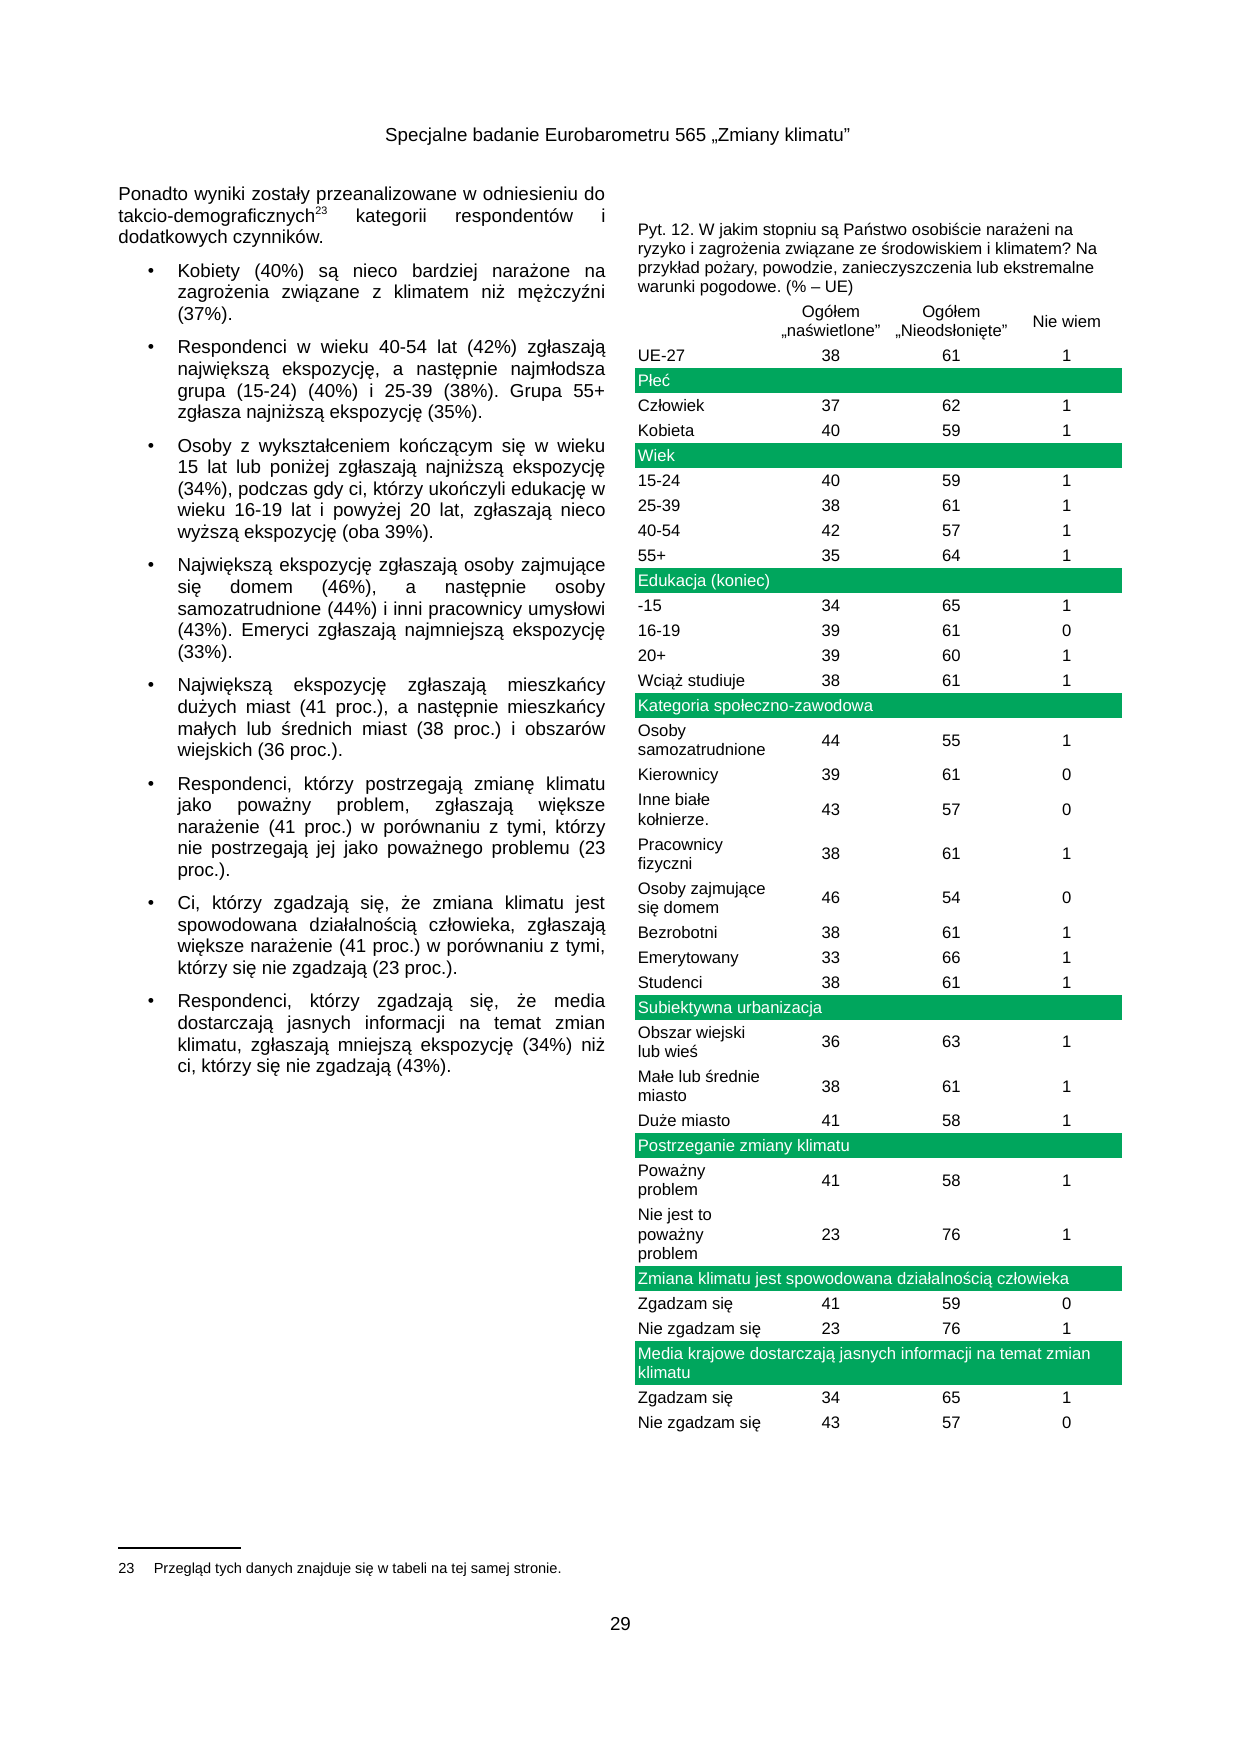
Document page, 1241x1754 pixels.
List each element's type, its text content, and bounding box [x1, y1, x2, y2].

table_cell 1 [1011, 518, 1122, 543]
list Największą ekspozycję zgłaszają mieszkańcy dużych miast (41 proc.), a następnie mieszkańcy małych lub średnich miast (38 proc.) i obszarów wiejskich (36 proc.). [148, 674, 605, 760]
table_cell Emerytowany [635, 945, 770, 970]
table_cell 1 [1011, 970, 1122, 995]
table_cell Ogółem „Nieodsłonięte” [891, 299, 1011, 343]
table_cell 55 [891, 718, 1011, 762]
table_cell Wciąż studiuje [635, 668, 770, 693]
table_cell 1 [1011, 418, 1122, 443]
table_cell 61 [891, 618, 1011, 643]
table_cell 0 [1011, 1410, 1122, 1435]
table_cell 23 [770, 1202, 891, 1266]
table_cell 61 [891, 831, 1011, 876]
table_cell 1 [1011, 1020, 1122, 1064]
table_cell 76 [891, 1316, 1011, 1341]
table_cell 61 [891, 343, 1011, 368]
table_cell 61 [891, 920, 1011, 945]
table_cell 38 [770, 493, 891, 518]
table_cell 59 [891, 1291, 1011, 1316]
table_cell 38 [770, 343, 891, 368]
table_cell 40-54 [635, 518, 770, 543]
table_cell 66 [891, 945, 1011, 970]
table_cell 65 [891, 1385, 1011, 1410]
table_cell 39 [770, 643, 891, 668]
table_cell Duże miasto [635, 1108, 770, 1133]
list Respondenci, którzy postrzegają zmianę klimatu jako poważny problem, zgłaszają większe narażenie (41 proc.) w porównaniu z tymi, którzy nie postrzegają jej jako poważnego problemu (23 proc.). [148, 772, 605, 880]
table_cell 38 [770, 831, 891, 876]
table_cell 42 [770, 518, 891, 543]
table_cell Obszar wiejski lub wieś [635, 1020, 770, 1064]
table_cell 64 [891, 543, 1011, 568]
table_cell Edukacja (koniec) [635, 568, 1122, 593]
table_cell Zgadzam się [635, 1291, 770, 1316]
table_cell 55+ [635, 543, 770, 568]
table_cell 40 [770, 468, 891, 493]
list Ci, którzy zgadzają się, że zmiana klimatu jest spowodowana działalnością człowieka, zgłaszają większe narażenie (41 proc.) w porównaniu z tymi, którzy się nie zgadzają (23 proc.). [148, 892, 605, 978]
table_cell 57 [891, 787, 1011, 831]
table_cell 41 [770, 1158, 891, 1202]
table_cell 0 [1011, 787, 1122, 831]
table_cell Nie jest to poważny problem [635, 1202, 770, 1266]
table_cell 15-24 [635, 468, 770, 493]
table_cell 43 [770, 787, 891, 831]
table_cell 63 [891, 1020, 1011, 1064]
table_cell Kategoria społeczno-zawodowa [635, 693, 1122, 718]
table_cell Nie wiem [1011, 299, 1122, 343]
table_cell 76 [891, 1202, 1011, 1266]
table_cell Inne białe kołnierze. [635, 787, 770, 831]
table_cell 59 [891, 468, 1011, 493]
table_cell Osoby zajmujące się domem [635, 876, 770, 920]
table_cell Nie zgadzam się [635, 1316, 770, 1341]
table_cell 0 [1011, 876, 1122, 920]
table_cell 0 [1011, 762, 1122, 787]
table_cell 59 [891, 418, 1011, 443]
table_cell 58 [891, 1158, 1011, 1202]
table_cell Media krajowe dostarczają jasnych informacji na temat zmian klimatu [635, 1341, 1122, 1385]
table_cell 39 [770, 618, 891, 643]
table_cell -15 [635, 593, 770, 618]
table_cell 61 [891, 493, 1011, 518]
table_cell 1 [1011, 468, 1122, 493]
list Respondenci w wieku 40-54 lat (42%) zgłaszają największą ekspozycję, a następnie najmłodsza grupa (15-24) (40%) i 25-39 (38%). Grupa 55+ zgłasza najniższą ekspozycję (35%). [148, 336, 605, 423]
table_cell 1 [1011, 945, 1122, 970]
table_cell Kierownicy [635, 762, 770, 787]
table_cell 25-39 [635, 493, 770, 518]
table_cell 1 [1011, 343, 1122, 368]
table_cell Poważny problem [635, 1158, 770, 1202]
table_cell 23 [770, 1316, 891, 1341]
table_cell Osoby samozatrudnione [635, 718, 770, 762]
table_cell 54 [891, 876, 1011, 920]
table_cell 34 [770, 1385, 891, 1410]
table_cell 38 [770, 920, 891, 945]
table_cell 1 [1011, 718, 1122, 762]
table_cell Zgadzam się [635, 1385, 770, 1410]
table_cell 1 [1011, 493, 1122, 518]
table_cell 38 [770, 668, 891, 693]
list Respondenci, którzy zgadzają się, że media dostarczają jasnych informacji na temat zmian klimatu, zgłaszają mniejszą ekspozycję (34%) niż ci, którzy się nie zgadzają (43%). [148, 990, 605, 1077]
table_cell 58 [891, 1108, 1011, 1133]
table_cell 1 [1011, 831, 1122, 876]
table_cell Studenci [635, 970, 770, 995]
table_cell 1 [1011, 1064, 1122, 1108]
text Ponadto wyniki zostały przeanalizowane w odniesieniu do takcio-demograficznych kategorii respondentów i dodatkowych czynników. [118, 183, 605, 248]
table_cell Pracownicy fizyczni [635, 831, 770, 876]
table_cell 60 [891, 643, 1011, 668]
table_cell 1 [1011, 543, 1122, 568]
table_cell 1 [1011, 643, 1122, 668]
table_cell Człowiek [635, 393, 770, 418]
table_cell 61 [891, 970, 1011, 995]
table_cell 57 [891, 518, 1011, 543]
table_cell 1 [1011, 393, 1122, 418]
table_cell UE-27 [635, 343, 770, 368]
table_cell 41 [770, 1291, 891, 1316]
table_cell 35 [770, 543, 891, 568]
table_cell 0 [1011, 1291, 1122, 1316]
table_cell 1 [1011, 1158, 1122, 1202]
table_cell 65 [891, 593, 1011, 618]
table_cell 44 [770, 718, 891, 762]
table_cell Wiek [635, 443, 1122, 468]
table_cell 39 [770, 762, 891, 787]
table_cell Małe lub średnie miasto [635, 1064, 770, 1108]
table_header Pyt. 12. W jakim stopniu są Państwo osobiście narażeni na ryzyko i zagrożenia związane ze środowiskiem i klimatem? Na przykład pożary, powodzie, zanieczyszczenia lub ekstremalne warunki pogodowe. (% – UE) [635, 216, 1122, 299]
table_cell [635, 299, 770, 343]
table_cell 20+ [635, 643, 770, 668]
list Kobiety (40%) są nieco bardziej narażone na zagrożenia związane z klimatem niż mężczyźni (37%). [148, 259, 605, 324]
list Osoby z wykształceniem kończącym się w wieku 15 lat lub poniżej zgłaszają najniższą ekspozycję (34%), podczas gdy ci, którzy ukończyli edukację w wieku 16-19 lat i powyżej 20 lat, zgłaszają nieco wyższą ekspozycję (oba 39%). [148, 434, 605, 542]
table_cell 61 [891, 762, 1011, 787]
table_cell Ogółem „naświetlone” [770, 299, 891, 343]
table_cell 41 [770, 1108, 891, 1133]
table_cell 1 [1011, 593, 1122, 618]
table_cell Subiektywna urbanizacja [635, 995, 1122, 1020]
table_cell Płeć [635, 368, 1122, 393]
table_cell 1 [1011, 668, 1122, 693]
table_cell 1 [1011, 1316, 1122, 1341]
table_cell Bezrobotni [635, 920, 770, 945]
table_cell 46 [770, 876, 891, 920]
table_cell 33 [770, 945, 891, 970]
table_cell 38 [770, 970, 891, 995]
table_cell 57 [891, 1410, 1011, 1435]
table_cell 16-19 [635, 618, 770, 643]
table_cell Nie zgadzam się [635, 1410, 770, 1435]
table_cell 61 [891, 1064, 1011, 1108]
table_cell 40 [770, 418, 891, 443]
text Przegląd tych danych znajduje się w tabeli na tej samej stronie. [118, 1560, 605, 1577]
table_cell 1 [1011, 1202, 1122, 1266]
table_cell 34 [770, 593, 891, 618]
table_cell Postrzeganie zmiany klimatu [635, 1133, 1122, 1158]
table_cell 38 [770, 1064, 891, 1108]
table_cell 62 [891, 393, 1011, 418]
table_cell Zmiana klimatu jest spowodowana działalnością człowieka [635, 1266, 1122, 1291]
table_cell 1 [1011, 1385, 1122, 1410]
table_cell 36 [770, 1020, 891, 1064]
table_cell 43 [770, 1410, 891, 1435]
table_cell 37 [770, 393, 891, 418]
table_cell 1 [1011, 920, 1122, 945]
table_cell Kobieta [635, 418, 770, 443]
list Największą ekspozycję zgłaszają osoby zajmujące się domem (46%), a następnie osoby samozatrudnione (44%) i inni pracownicy umysłowi (43%). Emeryci zgłaszają najmniejszą ekspozycję (33%). [148, 554, 605, 662]
table_cell 1 [1011, 1108, 1122, 1133]
table_cell 0 [1011, 618, 1122, 643]
table_cell 61 [891, 668, 1011, 693]
